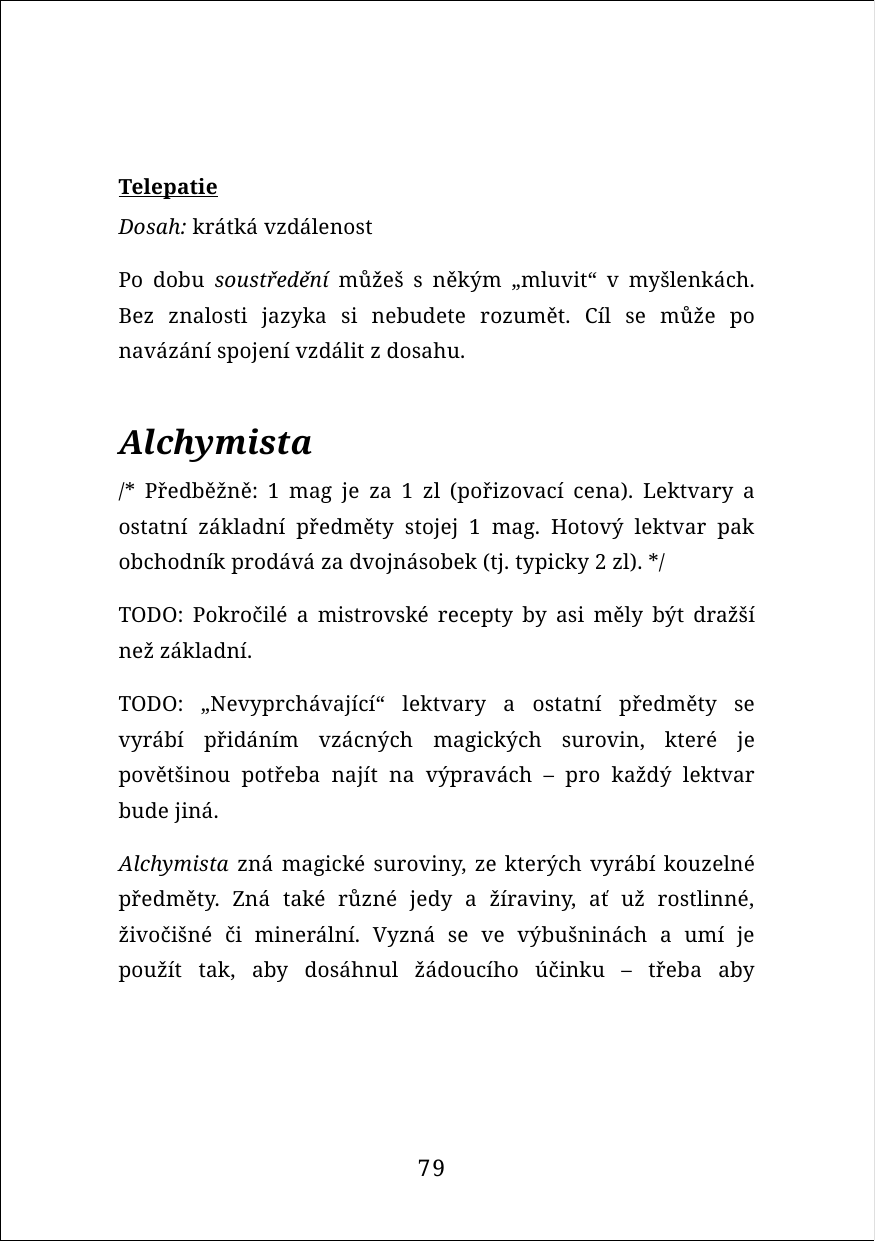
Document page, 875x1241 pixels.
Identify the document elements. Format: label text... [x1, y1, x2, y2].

text Alchymista zná magické suroviny, ze kterých vyrábí kouzelné předměty. Zná také různé jedy a žíraviny, ať už rostlinné, živočišné či minerální. Vyzná se ve výbušninách a umí je použít tak, aby dosáhnul žádoucího účinku – třeba aby [118, 849, 756, 984]
text TODO: Pokročilé a mistrovské recepty by asi měly být dražší než základní. [118, 601, 756, 664]
text Po dobu soustředění můžeš s někým „mluvit“ v myšlenkách. Bez znalosti jazyka si nebudete rozumět. Cíl se může po navázání spojení vzdálit z dosahu. [118, 265, 756, 365]
text Dosah: krátká vzdálenost [118, 212, 756, 240]
subtitle Telepatie [118, 172, 756, 200]
subtitle Alchymista [118, 419, 756, 464]
text TODO: „Nevyprchávající“ lektvary a ostatní předměty se vyrábí přidáním vzácných magických surovin, které je povětšinou potřeba najít na výpravách – pro každý lektvar bude jiná. [118, 689, 756, 824]
text /* Předběžně: 1 mag je za 1 zl (pořizovací cena). Lektvary a ostatní základní předměty stojej 1 mag. Hotový lektvar pak obchodník prodává za dvojnásobek (tj. typicky 2 zl). */ [118, 476, 756, 576]
